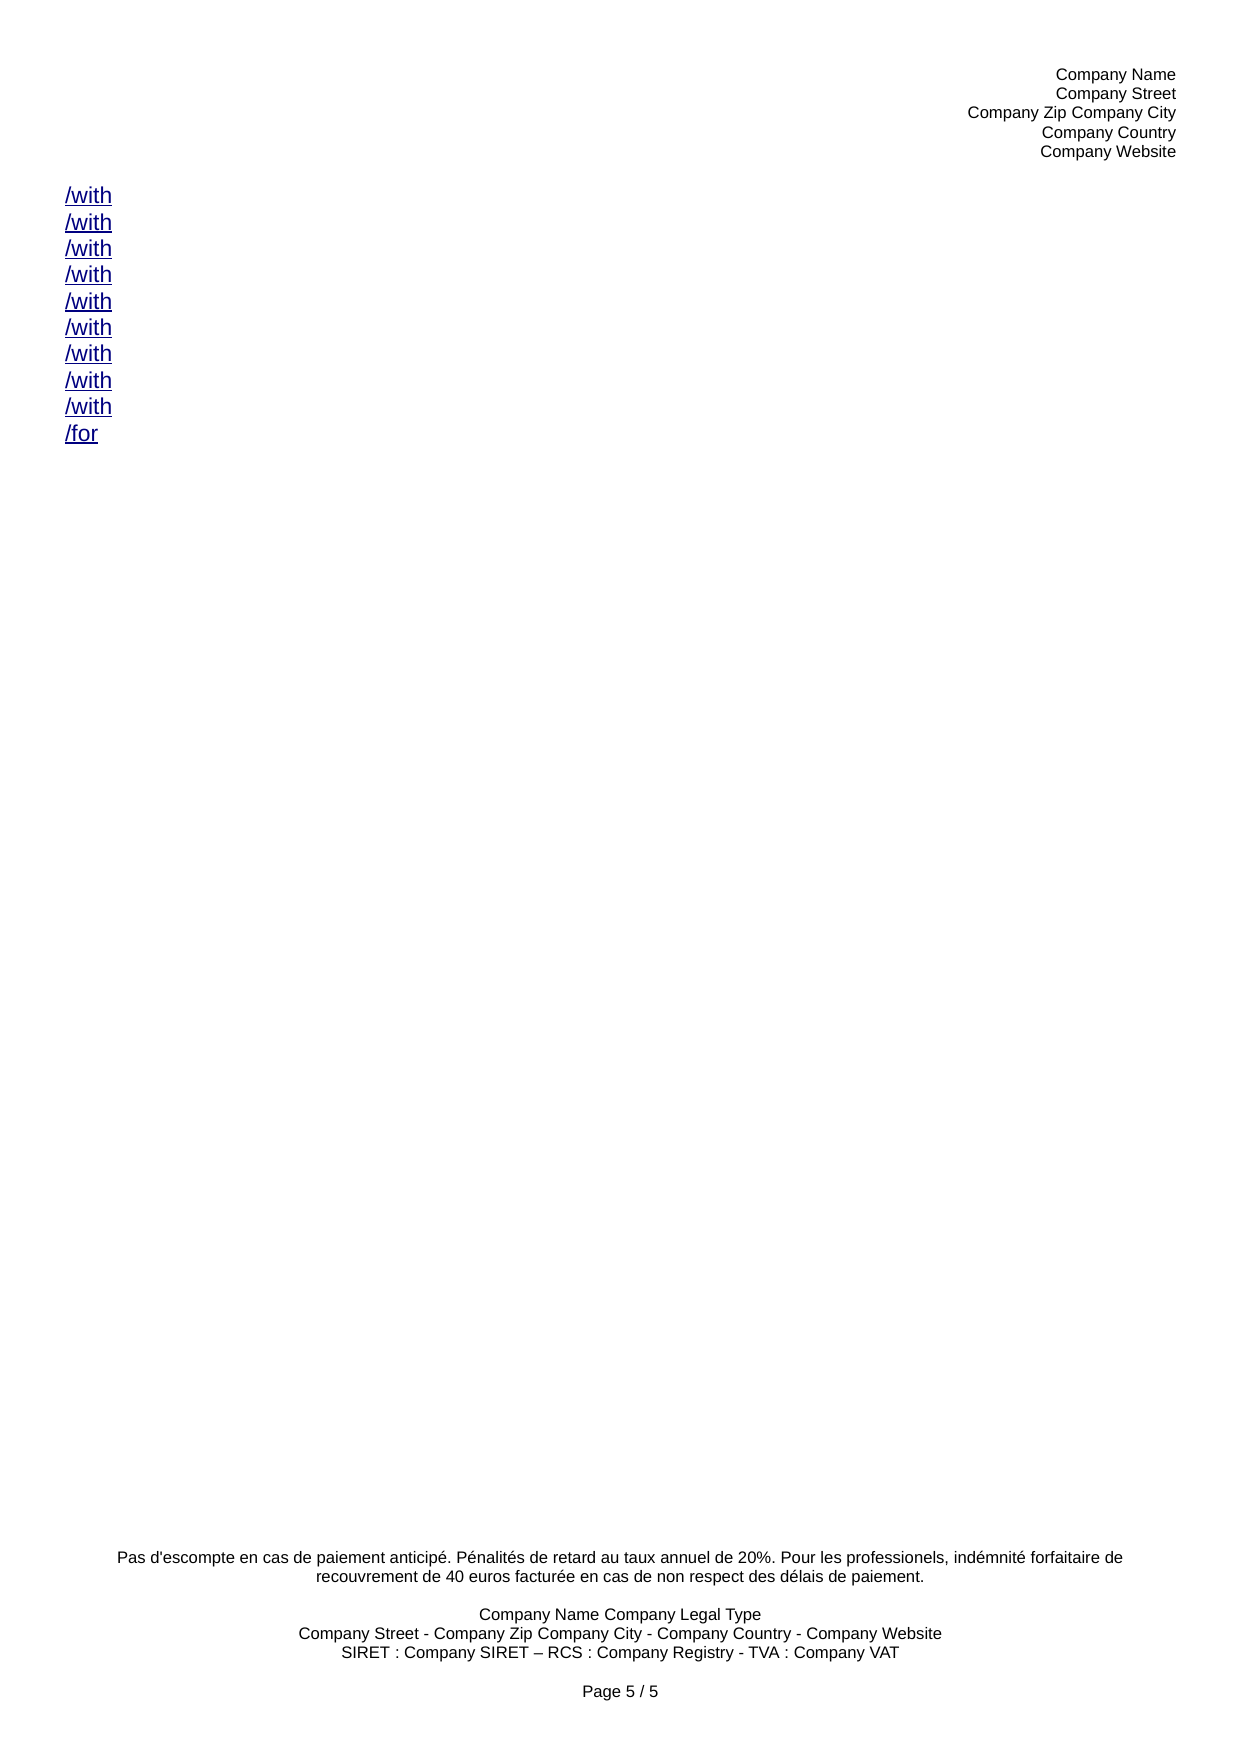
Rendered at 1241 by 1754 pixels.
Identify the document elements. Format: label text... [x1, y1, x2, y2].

text /with [65, 367, 1175, 393]
text /with [65, 340, 1175, 367]
text /with [65, 209, 1175, 235]
text /with [65, 288, 1175, 314]
text /with [65, 235, 1175, 261]
text /with [65, 393, 1175, 419]
text /for [65, 419, 1175, 446]
text /with [65, 314, 1175, 340]
text /with [65, 182, 1175, 209]
text /with [65, 261, 1175, 288]
